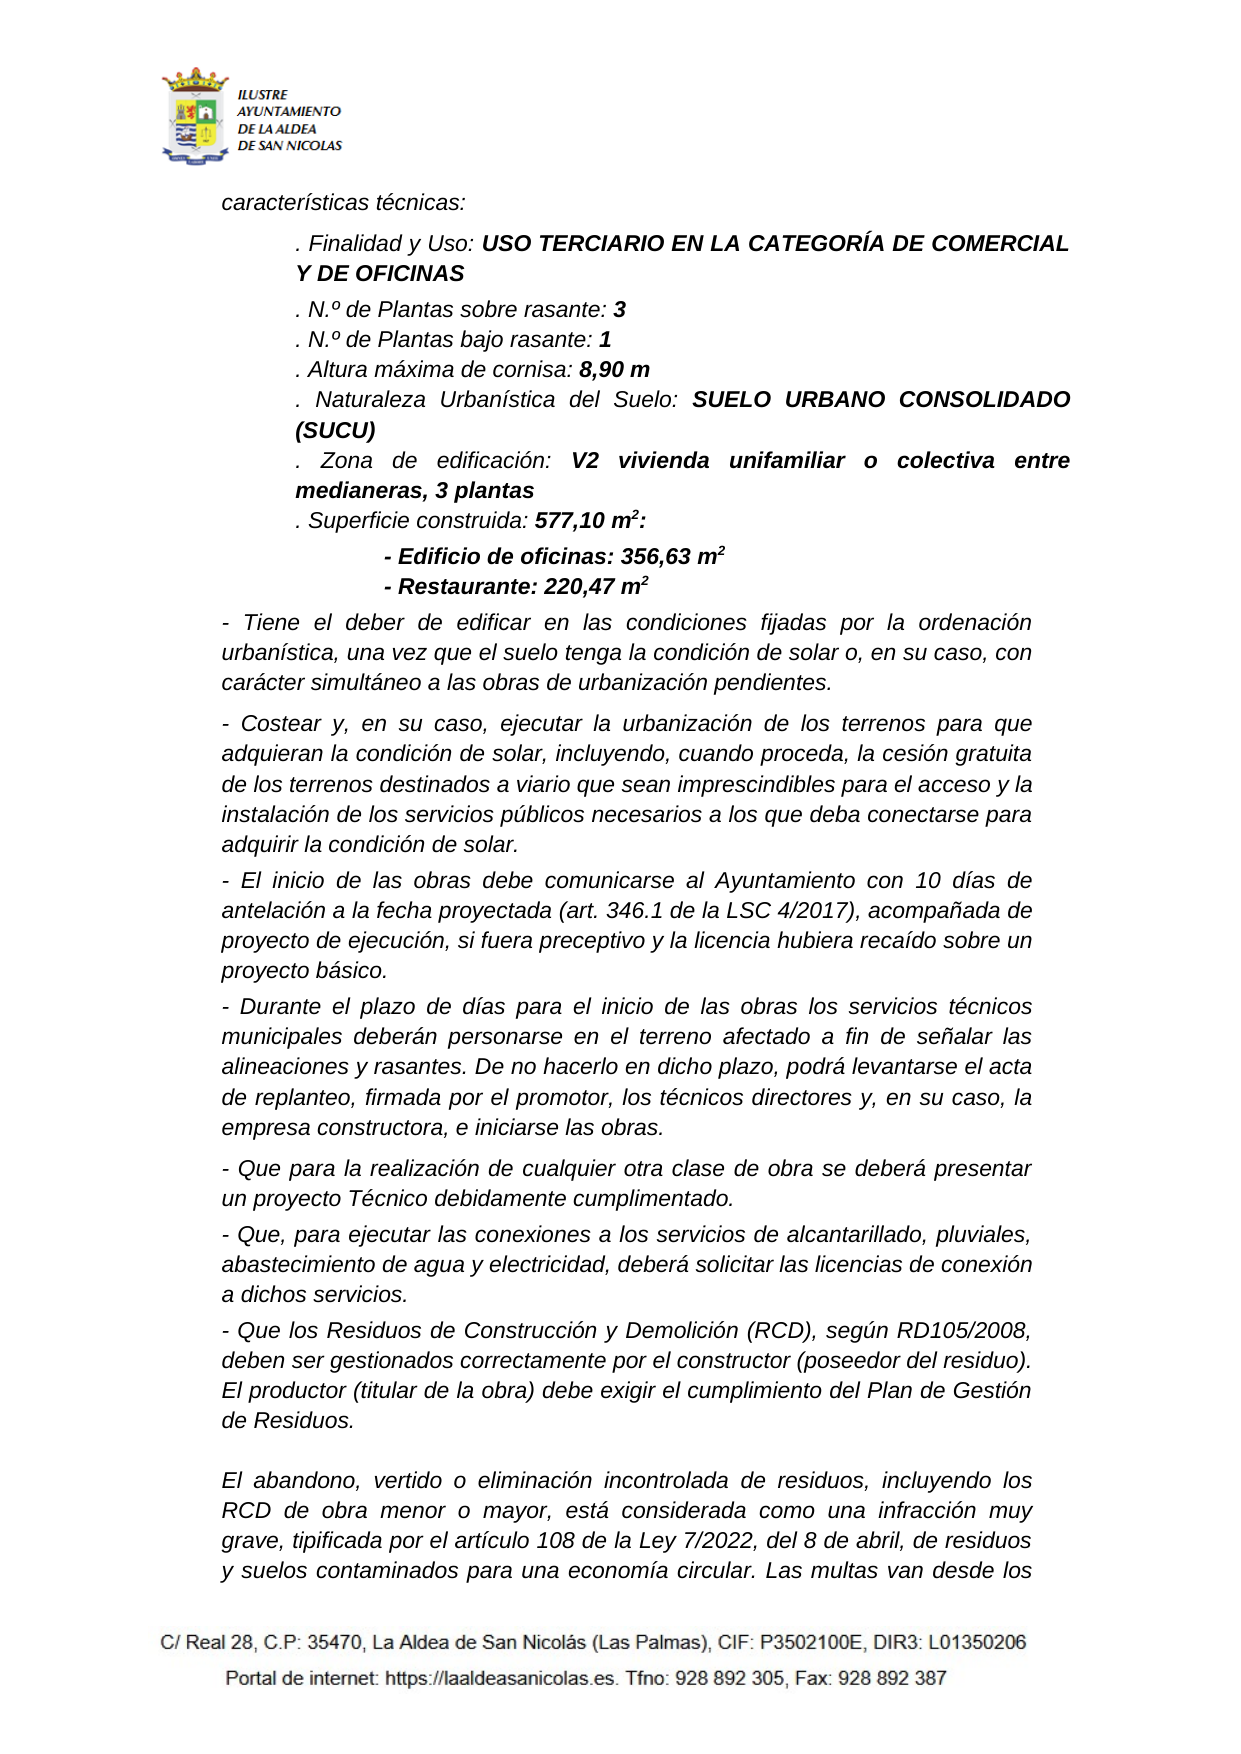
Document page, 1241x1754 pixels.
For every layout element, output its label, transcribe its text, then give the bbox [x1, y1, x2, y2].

text - Que, para ejecutar las conexiones a los servicios de alcantarillado, pluviales, abastecimiento de agua y electricidad, deberá solicitar las licencias de conexión a dichos servicios. [221, 1221, 1033, 1307]
text - Tiene el deber de edificar en las condiciones fijadas por la ordenación urbanística, una vez que el suelo tenga la condición de solar o, en su caso, con carácter simultáneo a las obras de urbanización pendientes. [221, 609, 1033, 696]
text . Naturaleza Urbanística del Suelo: SUELO URBANO CONSOLIDADO (SUCU) [295, 386, 1071, 443]
text - Que para la realización de cualquier otra clase de obra se deberá presentar un proyecto Técnico debidamente cumplimentado. [221, 1155, 1033, 1211]
text El abandono, vertido o eliminación incontrolada de residuos, incluyendo los RCD de obra menor o mayor, está considerada como una infracción muy grave, tipificada por el artículo 108 de la Ley 7/2022, del 8 de abril, de residuos y suelos contaminados para una economía circular. Las multas van desde los [221, 1467, 1033, 1584]
text . Zona de edificación: V2 vivienda unifamiliar o colectiva entre medianeras, 3 plantas [295, 447, 1071, 503]
text . Superficie construida: 577,10 m2: [295, 507, 1071, 534]
text . N.º de Plantas bajo rasante: 1 [295, 326, 1071, 352]
text - Que los Residuos de Construcción y Demolición (RCD), según RD105/2008, deben ser gestionados correctamente por el constructor (poseedor del residuo). El productor (titular de la obra) debe exigir el cumplimiento del Plan de Gestión de Residuos. [221, 1317, 1033, 1434]
text - Durante el plazo de días para el inicio de las obras los servicios técnicos municipales deberán personarse en el terreno afectado a fin de señalar las alineaciones y rasantes. De no hacerlo en dicho plazo, podrá levantarse el acta de replanteo, firmada por el promotor, los técnicos directores y, en su caso, la empresa constructora, e iniciarse las obras. [221, 993, 1033, 1140]
text - Costear y, en su caso, ejecutar la urbanización de los terrenos para que adquieran la condición de solar, incluyendo, cuando proceda, la cesión gratuita de los terrenos destinados a viario que sean imprescindibles para el acceso y la instalación de los servicios públicos necesarios a los que deba conectarse para adquirir la condición de solar. [221, 710, 1033, 857]
text características técnicas: [221, 188, 1071, 215]
picture [148, 59, 358, 173]
text - Edificio de oficinas: 356,63 m2 [295, 543, 1071, 569]
picture [148, 1626, 1034, 1694]
text - El inicio de las obras debe comunicarse al Ayuntamiento con 10 días de antelación a la fecha proyectada (art. 346.1 de la LSC 4/2017), acompañada de proyecto de ejecución, si fuera preceptivo y la licencia hubiera recaído sobre un proyecto básico. [221, 867, 1033, 984]
text . Finalidad y Uso: USO TERCIARIO EN LA CATEGORÍA DE COMERCIAL Y DE OFICINAS [295, 230, 1071, 287]
text . Altura máxima de cornisa: 8,90 m [295, 356, 1071, 383]
text - Restaurante: 220,47 m2 [295, 573, 1071, 599]
text . N.º de Plantas sobre rasante: 3 [295, 296, 1071, 322]
